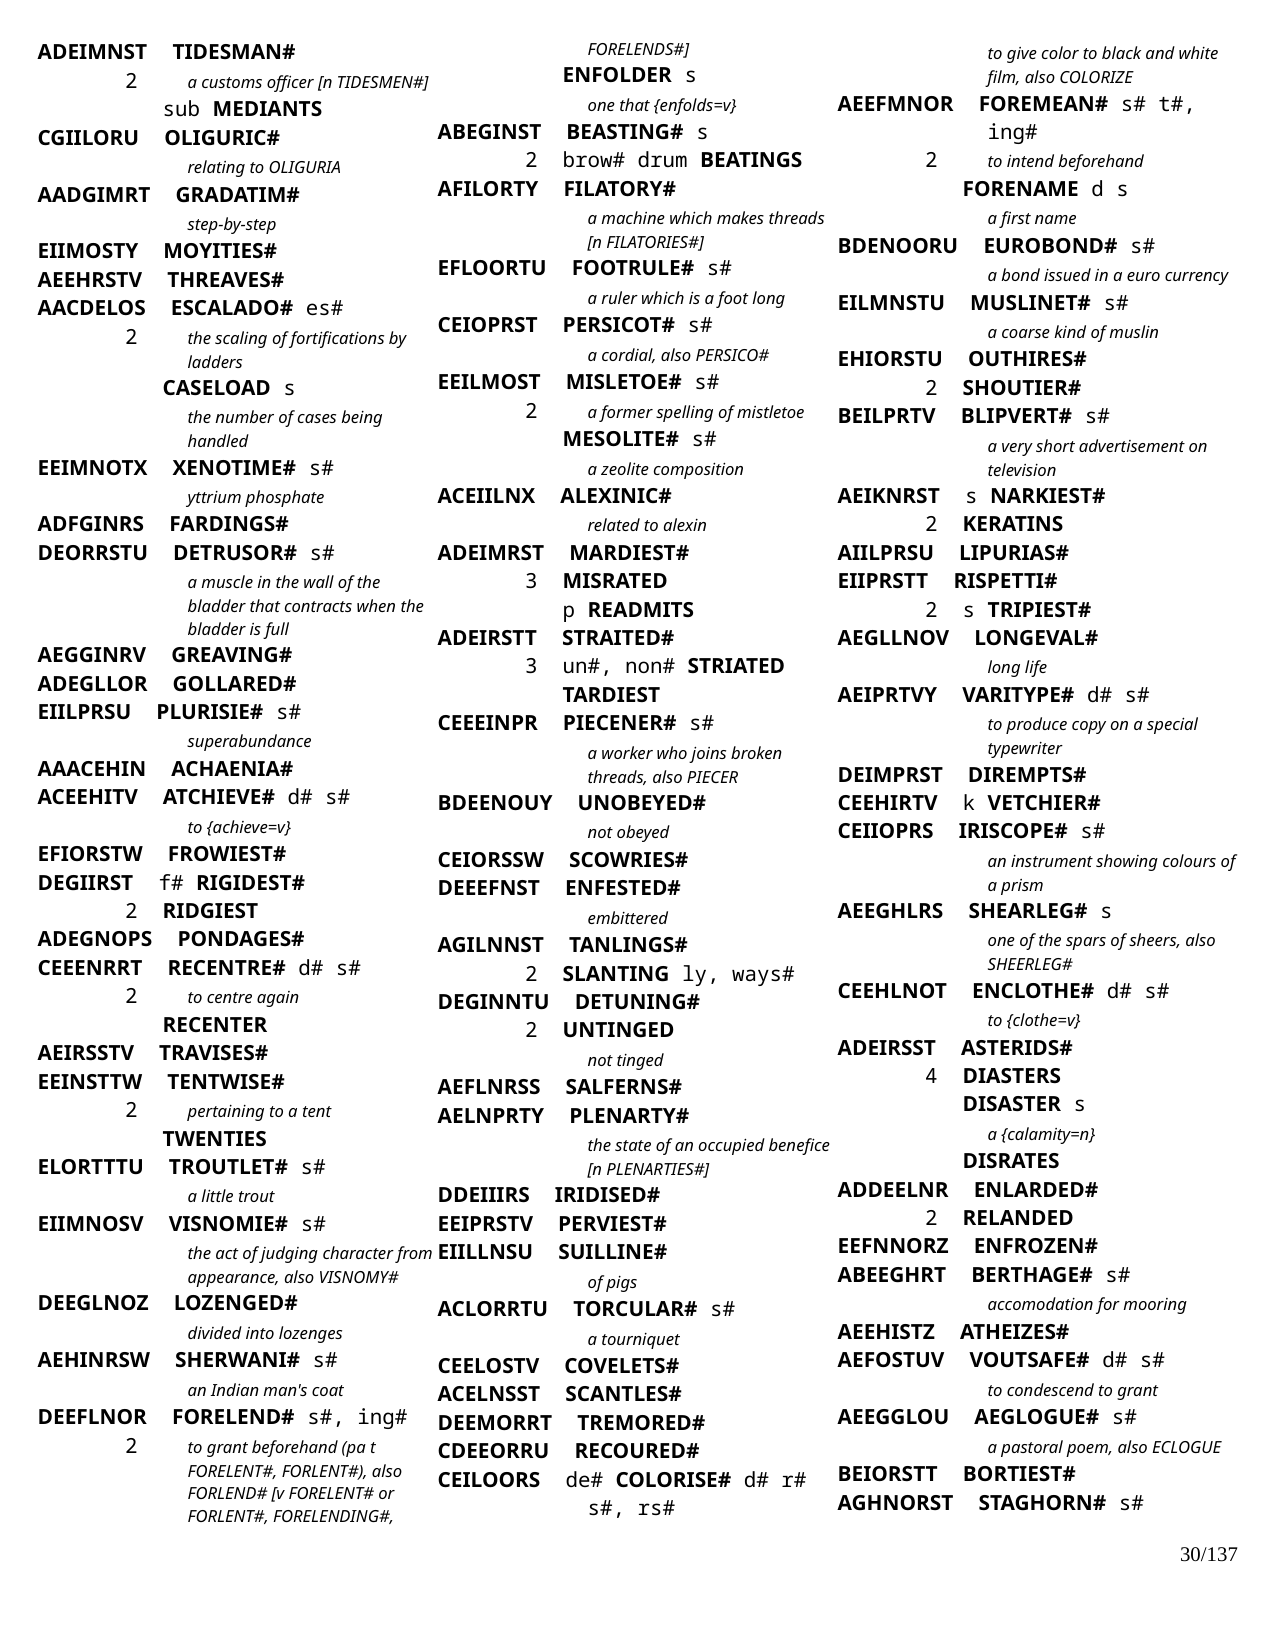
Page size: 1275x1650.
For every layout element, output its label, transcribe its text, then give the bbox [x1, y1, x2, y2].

text AEEGGLOU AEGLOGUE# s# [837, 1402, 1237, 1431]
text accomodation for mooring [837, 1288, 1237, 1317]
text ACEIILNX ALEXINIC# [437, 481, 837, 509]
text AEEHRSTV THREAVES# [37, 265, 437, 293]
text EILMNSTU MUSLINET# s# [837, 288, 1237, 316]
text a machine which makes threads [n FILATORIES#] [437, 202, 837, 253]
text TARDIEST [437, 680, 837, 708]
text EEFNNORZ ENFROZEN# [837, 1232, 1237, 1260]
text ENFOLDER s [437, 60, 837, 89]
text 2 the scaling of fortifications by ladders [37, 322, 437, 373]
text superabundance [37, 726, 437, 754]
text 2 RELANDED [837, 1203, 1237, 1232]
text CEIOPRST PERSICOT# s# [437, 310, 837, 339]
text CEEHIRTV k VETCHIER# [837, 788, 1237, 817]
text the number of cases being handled [37, 401, 437, 453]
text CEIIOPRS IRISCOPE# s# [837, 817, 1237, 845]
text AELNPRTY PLENARTY# [437, 1101, 837, 1129]
text a tourniquet [437, 1323, 837, 1351]
text DEEMORRT TREMORED# [437, 1408, 837, 1436]
text FORENAME d s [837, 174, 1237, 202]
text a coarse kind of muslin [837, 316, 1237, 344]
text 2 pertaining to a tent [37, 1095, 437, 1124]
text 2 to centre again [37, 981, 437, 1010]
text AEHINRSW SHERWANI# s# [37, 1345, 437, 1374]
text AADGIMRT GRADATIM# [37, 180, 437, 208]
text a worker who joins broken threads, also PIECER [437, 737, 837, 788]
text a zeolite composition [437, 453, 837, 481]
text AEGLLNOV LONGEVAL# [837, 623, 1237, 652]
text 2 a customs officer [n TIDESMEN#] [37, 66, 437, 94]
text relating to OLIGURIA [37, 151, 437, 180]
text 3 MISRATED [437, 566, 837, 595]
text to condescend to grant [837, 1374, 1237, 1402]
text EHIORSTU OUTHIRES# [837, 344, 1237, 373]
text long life [837, 652, 1237, 680]
text ADEIMRST MARDIEST# [437, 538, 837, 566]
text AFILORTY FILATORY# [437, 174, 837, 202]
text AEFOSTUV VOUTSAFE# d# s# [837, 1345, 1237, 1374]
text DEEGLNOZ LOZENGED# [37, 1288, 437, 1317]
text ADEIRSST ASTERIDS# [837, 1033, 1237, 1061]
text a bond issued in a euro currency [837, 259, 1237, 288]
text yttrium phosphate [37, 481, 437, 509]
text CEIORSSW SCOWRIES# [437, 845, 837, 873]
text CEEHLNOT ENCLOTHE# d# s# [837, 976, 1237, 1004]
text EIILLNSU SUILLINE# [437, 1237, 837, 1266]
text 2 brow# drum BEATINGS [437, 146, 837, 174]
text ADEGLLOR GOLLARED# [37, 669, 437, 697]
text to give color to black and white film, also COLORIZE [837, 37, 1237, 89]
text 2 to intend beforehand [837, 146, 1237, 174]
text AIILPRSU LIPURIAS# [837, 538, 1237, 566]
text step-by-step [37, 208, 437, 237]
text DISASTER s [837, 1089, 1237, 1118]
text BDENOORU EUROBOND# s# [837, 231, 1237, 259]
text AEEGHLRS SHEARLEG# s [837, 896, 1237, 924]
text CEEENRRT RECENTRE# d# s# [37, 953, 437, 981]
text DEIMPRST DIREMPTS# [837, 760, 1237, 788]
text AAACEHIN ACHAENIA# [37, 754, 437, 782]
text DEGIIRST f# RIGIDEST# [37, 868, 437, 896]
text related to alexin [437, 509, 837, 538]
text EIIPRSTT RISPETTI# [837, 566, 1237, 595]
text BEIORSTT BORTIEST# [837, 1459, 1237, 1488]
text CEELOSTV COVELETS# [437, 1351, 837, 1379]
text AGHNORST STAGHORN# s# [837, 1488, 1237, 1516]
text MESOLITE# s# [437, 424, 837, 453]
text a first name [837, 202, 1237, 231]
text p READMITS [437, 595, 837, 623]
text EFLOORTU FOOTRULE# s# [437, 253, 837, 282]
text 2 RIDGIEST [37, 896, 437, 924]
text 2 SLANTING ly, ways# [437, 959, 837, 987]
text CDEEORRU RECOURED# [437, 1436, 837, 1465]
text a pastoral poem, also ECLOGUE [837, 1431, 1237, 1459]
text to produce copy on a special typewriter [837, 708, 1237, 760]
text 2 to grant beforehand (pa t FORELENT#, FORLENT#), also FORLEND# [v FORELENT# or FORLENT#, FORELENDING#, [37, 1431, 437, 1527]
text AEIKNRST s NARKIEST# [837, 481, 1237, 509]
text an instrument showing colours of a prism [837, 845, 1237, 896]
text one that {enfolds=v} [437, 89, 837, 117]
text divided into lozenges [37, 1317, 437, 1345]
text an Indian man's coat [37, 1374, 437, 1402]
text to {achieve=v} [37, 811, 437, 839]
text ACLORRTU TORCULAR# s# [437, 1294, 837, 1323]
text 2 UNTINGED [437, 1016, 837, 1044]
text BDEENOUY UNOBEYED# [437, 788, 837, 817]
text CGIILORU OLIGURIC# [37, 123, 437, 151]
text TWENTIES [37, 1124, 437, 1152]
text ACEEHITV ATCHIEVE# d# s# [37, 782, 437, 811]
text a {calamity=n} [837, 1118, 1237, 1146]
text AEIRSSTV TRAVISES# [37, 1038, 437, 1067]
text ADFGINRS FARDINGS# [37, 509, 437, 538]
text EIIMOSTY MOYITIES# [37, 237, 437, 265]
text AEGGINRV GREAVING# [37, 640, 437, 669]
text DEGINNTU DETUNING# [437, 987, 837, 1016]
text one of the spars of sheers, also SHEERLEG# [837, 924, 1237, 976]
text EEIMNOTX XENOTIME# s# [37, 453, 437, 481]
text ADEGNOPS PONDAGES# [37, 924, 437, 953]
text ADEIMNST TIDESMAN# [37, 37, 437, 66]
text to {clothe=v} [837, 1004, 1237, 1033]
text AEEHISTZ ATHEIZES# [837, 1317, 1237, 1345]
text EEILMOST MISLETOE# s# [437, 367, 837, 396]
text a very short advertisement on television [837, 430, 1237, 481]
text ACELNSST SCANTLES# [437, 1379, 837, 1408]
text AGILNNST TANLINGS# [437, 930, 837, 959]
text AACDELOS ESCALADO# es# [37, 293, 437, 322]
text 2 KERATINS [837, 509, 1237, 538]
text DEORRSTU DETRUSOR# s# [37, 538, 437, 566]
text AEIPRTVY VARITYPE# d# s# [837, 680, 1237, 708]
text of pigs [437, 1266, 837, 1294]
text BEILPRTV BLIPVERT# s# [837, 401, 1237, 430]
text CEILOORS de# COLORISE# d# r# s#, rs# [437, 1465, 837, 1522]
text embittered [437, 902, 837, 930]
text CEEEINPR PIECENER# s# [437, 708, 837, 737]
text the act of judging character from appearance, also VISNOMY# [37, 1237, 437, 1288]
text EEIPRSTV PERVIEST# [437, 1209, 837, 1237]
text ELORTTTU TROUTLET# s# [37, 1152, 437, 1181]
text DISRATES [837, 1146, 1237, 1175]
text EIILPRSU PLURISIE# s# [37, 697, 437, 726]
text not obeyed [437, 817, 837, 845]
text the state of an occupied benefice [n PLENARTIES#] [437, 1129, 837, 1181]
text AEFLNRSS SALFERNS# [437, 1072, 837, 1101]
text 2 SHOUTIER# [837, 373, 1237, 401]
text sub MEDIANTS [37, 94, 437, 123]
text not tinged [437, 1044, 837, 1072]
text a muscle in the wall of the bladder that contracts when the bladder is full [37, 566, 437, 640]
text DEEFLNOR FORELEND# s#, ing# [37, 1402, 437, 1431]
text ADDEELNR ENLARDED# [837, 1175, 1237, 1203]
text RECENTER [37, 1010, 437, 1038]
text CASELOAD s [37, 373, 437, 401]
text 2 a former spelling of mistletoe [437, 396, 837, 424]
text EEINSTTW TENTWISE# [37, 1067, 437, 1095]
text EFIORSTW FROWIEST# [37, 839, 437, 868]
text a cordial, also PERSICO# [437, 339, 837, 367]
text FORELENDS#] [437, 37, 837, 60]
text 3 un#, non# STRIATED [437, 652, 837, 680]
text 4 DIASTERS [837, 1061, 1237, 1089]
text ABEGINST BEASTING# s [437, 117, 837, 146]
text 2 s TRIPIEST# [837, 595, 1237, 623]
text a ruler which is a foot long [437, 282, 837, 310]
text AEEFMNOR FOREMEAN# s# t#, ing# [837, 89, 1237, 146]
text EIIMNOSV VISNOMIE# s# [37, 1209, 437, 1237]
text DEEEFNST ENFESTED# [437, 873, 837, 902]
text DDEIIIRS IRIDISED# [437, 1181, 837, 1209]
text a little trout [37, 1181, 437, 1209]
text ABEEGHRT BERTHAGE# s# [837, 1260, 1237, 1288]
text ADEIRSTT STRAITED# [437, 623, 837, 652]
